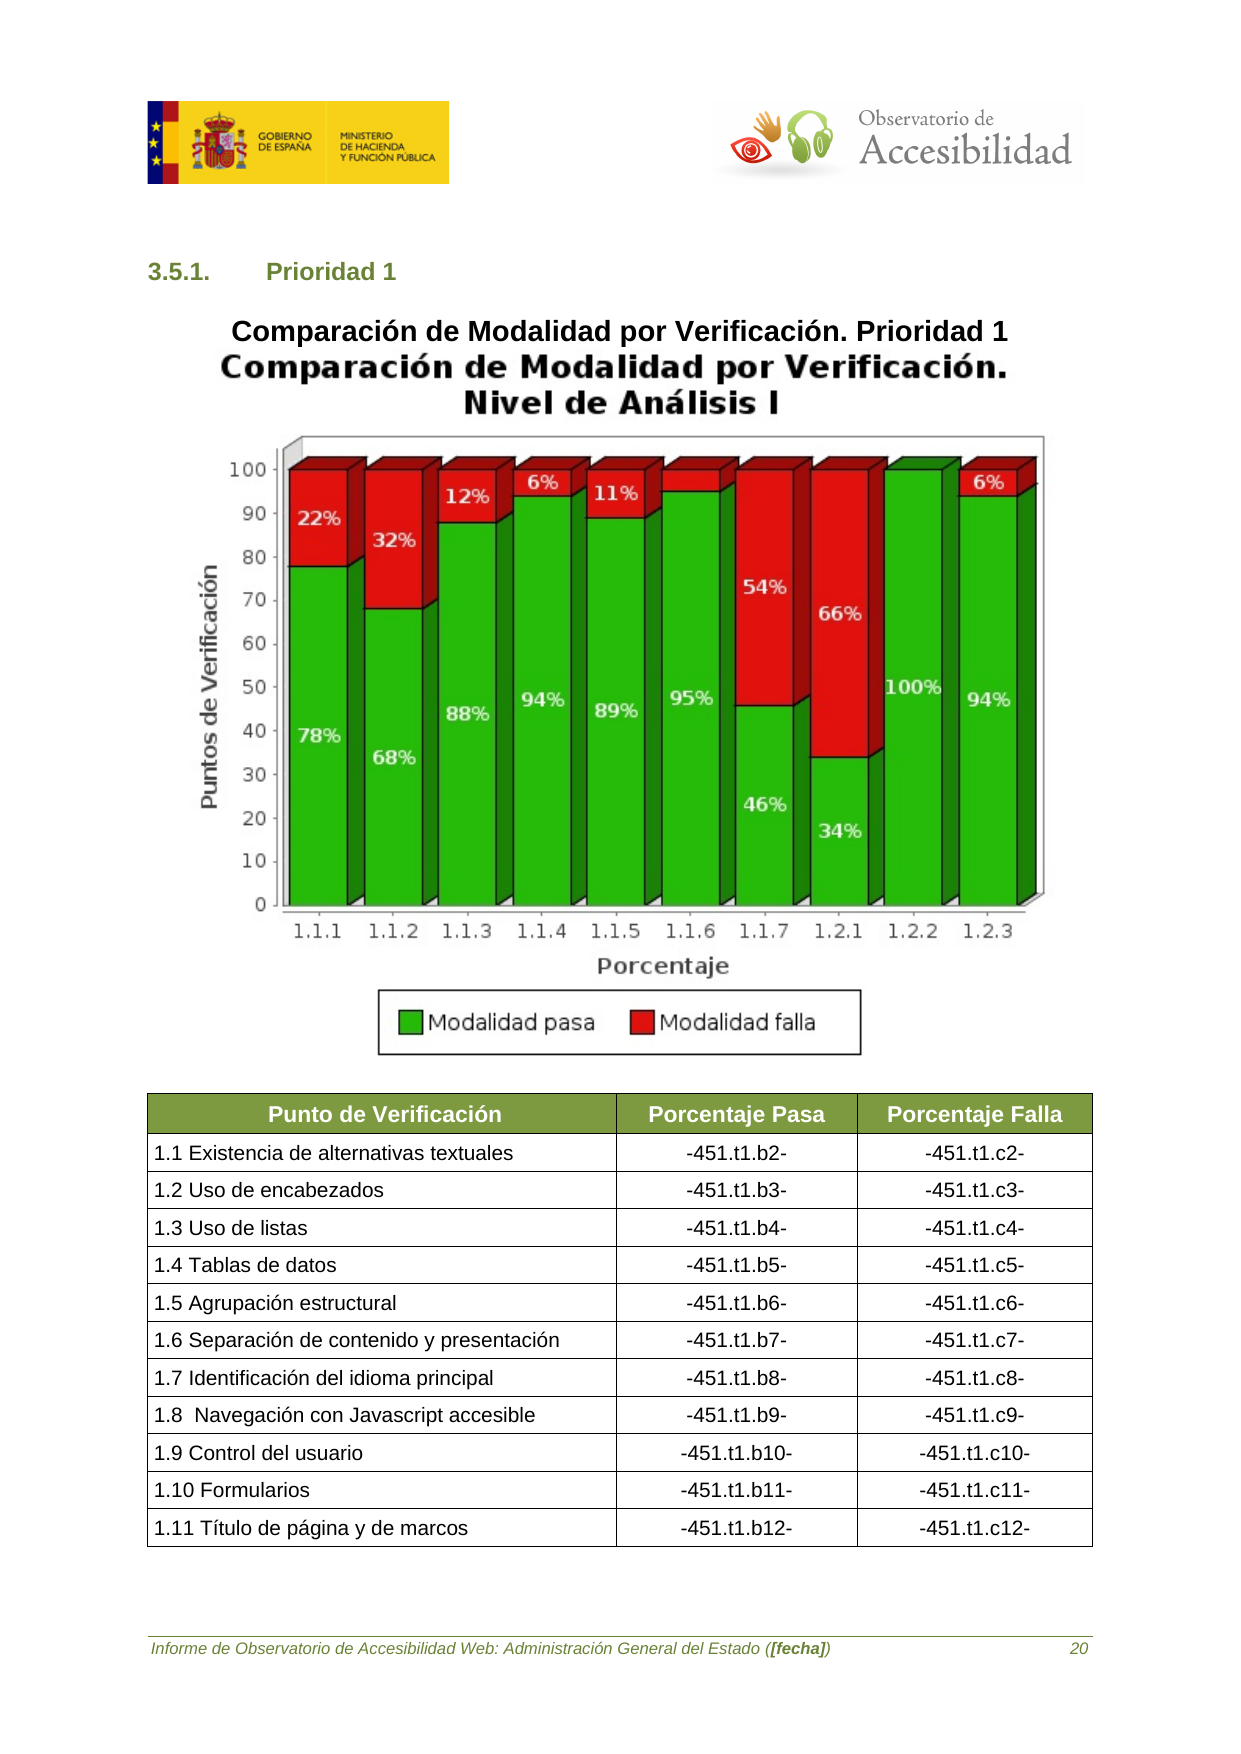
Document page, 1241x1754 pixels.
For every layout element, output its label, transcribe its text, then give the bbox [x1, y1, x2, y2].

table_cell 1.2 Uso de encabezados [148, 1172, 616, 1208]
table_cell -451.t1.b11- [617, 1472, 857, 1508]
table_cell 1.1 Existencia de alternativas textuales [148, 1134, 616, 1171]
table_cell -451.t1.b7- [617, 1322, 857, 1358]
table_cell 1.7 Identificación del idioma principal [148, 1359, 616, 1396]
picture [178, 347, 1062, 1057]
table_header Porcentaje Falla [858, 1094, 1092, 1133]
table_cell -451.t1.b12- [617, 1509, 857, 1546]
table_cell -451.t1.c11- [858, 1472, 1092, 1508]
table_cell -451.t1.b4- [617, 1209, 857, 1246]
table_cell -451.t1.c9- [858, 1397, 1092, 1433]
table_cell -451.t1.c6- [858, 1284, 1092, 1321]
table_cell -451.t1.b10- [617, 1434, 857, 1471]
table_cell -451.t1.b6- [617, 1284, 857, 1321]
table_cell -451.t1.c3- [858, 1172, 1092, 1208]
table_cell -451.t1.c5- [858, 1247, 1092, 1283]
table_cell -451.t1.b5- [617, 1247, 857, 1283]
table_cell -451.t1.b2- [617, 1134, 857, 1171]
table_cell -451.t1.b9- [617, 1397, 857, 1433]
table_cell 1.5 Agrupación estructural [148, 1284, 616, 1321]
table_cell 1.11 Título de página y de marcos [148, 1509, 616, 1546]
table_cell -451.t1.c4- [858, 1209, 1092, 1246]
table_cell -451.t1.b3- [617, 1172, 857, 1208]
table_header Punto de Verificación [148, 1094, 616, 1133]
table_cell 1.4 Tablas de datos [148, 1247, 616, 1283]
table_cell 1.3 Uso de listas [148, 1209, 616, 1246]
table_cell -451.t1.b8- [617, 1359, 857, 1396]
table_cell -451.t1.c2- [858, 1134, 1092, 1171]
table_cell -451.t1.c12- [858, 1509, 1092, 1546]
text Comparación de Modalidad por Verificación. Prioridad 1 [148, 314, 1092, 347]
subtitle Prioridad 1 [148, 257, 1092, 286]
table_cell 1.9 Control del usuario [148, 1434, 616, 1471]
table_cell 1.8 Navegación con Javascript accesible [148, 1397, 616, 1433]
table_cell -451.t1.c8- [858, 1359, 1092, 1396]
picture [710, 101, 1086, 184]
table_cell -451.t1.c7- [858, 1322, 1092, 1358]
table_cell 1.6 Separación de contenido y presentación [148, 1322, 616, 1358]
table_header Porcentaje Pasa [617, 1094, 857, 1133]
picture [147, 101, 450, 184]
table_cell 1.10 Formularios [148, 1472, 616, 1508]
table_cell -451.t1.c10- [858, 1434, 1092, 1471]
